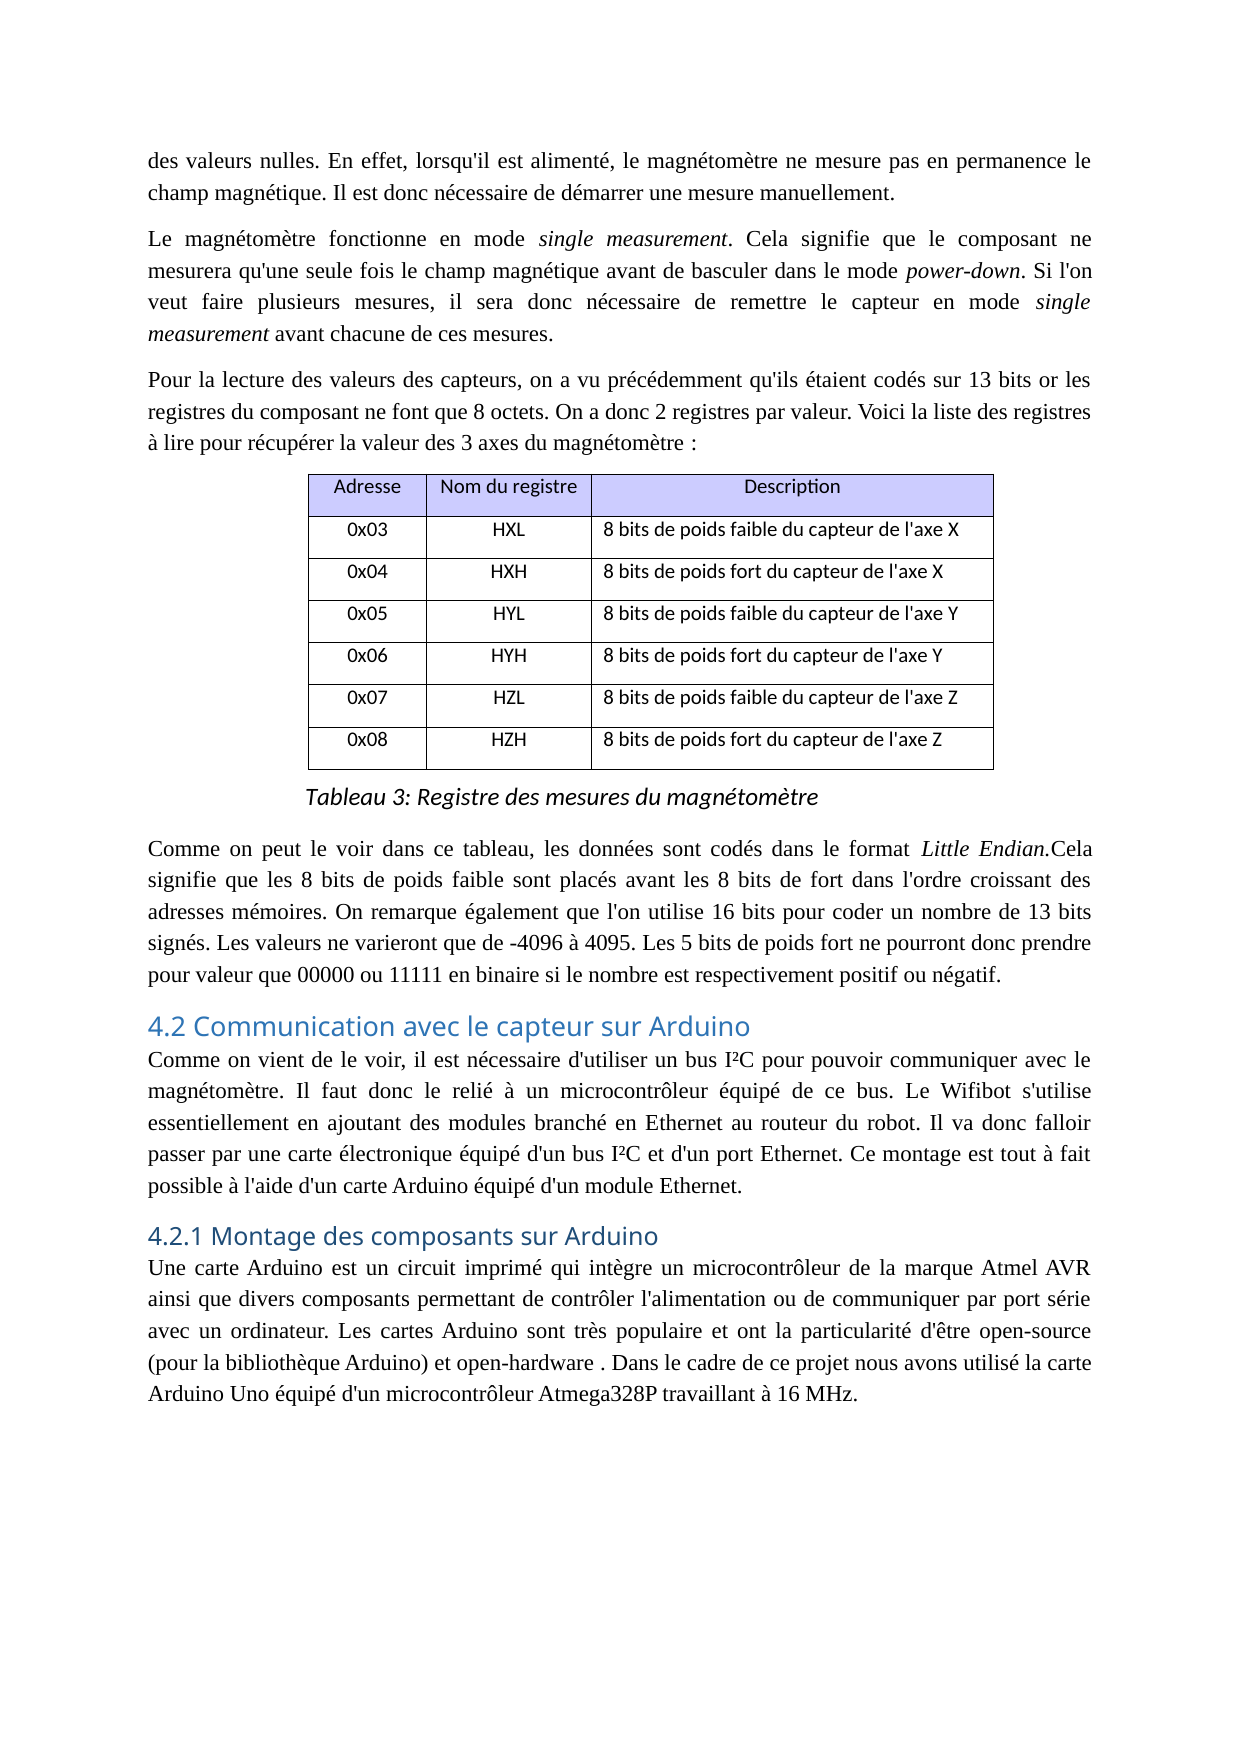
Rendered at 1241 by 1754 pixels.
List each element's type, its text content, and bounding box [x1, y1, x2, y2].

table_header Adresse [309, 475, 426, 516]
table_cell 0x06 [309, 643, 426, 684]
text Une carte Arduino est un circuit imprimé qui intègre un microcontrôleur de la marque Atmel AVR ainsi que divers composants permettant de contrôler l'alimentation ou de communiquer par port série avec un ordinateur. Les cartes Arduino sont très populaire et ont la particularité d'être open-source (pour la bibliothèque Arduino) et open-hardware . Dans le cadre de ce projet nous avons utilisé la carte Arduino Uno équipé d'un microcontrôleur Atmega328P travaillant à 16 MHz. [148, 1254, 1093, 1407]
table_cell 0x04 [309, 559, 426, 600]
subtitle Communication avec le capteur sur Arduino [148, 1007, 1093, 1044]
table_cell 0x03 [309, 517, 426, 558]
table_cell HZL [427, 685, 591, 727]
table_header Description [592, 475, 993, 516]
text Comme on vient de le voir, il est nécessaire d'utiliser un bus I²C pour pouvoir communiquer avec le magnétomètre. Il faut donc le relié à un microcontrôleur équipé de ce bus. Le Wifibot s'utilise essentiellement en ajoutant des modules branché en Ethernet au routeur du robot. Il va donc falloir passer par une carte électronique équipé d'un bus I²C et d'un port Ethernet. Ce montage est tout à fait possible à l'aide d'un carte Arduino équipé d'un module Ethernet. [148, 1046, 1093, 1198]
text Le magnétomètre fonctionne en mode single measurement. Cela signifie que le composant ne mesurera qu'une seule fois le champ magnétique avant de basculer dans le mode power-down. Si l'on veut faire plusieurs mesures, il sera donc nécessaire de remettre le capteur en mode single measurement avant chacune de ces mesures. [148, 225, 1093, 346]
text Comme on peut le voir dans ce tableau, les données sont codés dans le format Little Endian.Cela signifie que les 8 bits de poids faible sont placés avant les 8 bits de fort dans l'ordre croissant des adresses mémoires. On remarque également que l'on utilise 16 bits pour coder un nombre de 13 bits signés. Les valeurs ne varieront que de -4096 à 4095. Les 5 bits de poids fort ne pourront donc prendre pour valeur que 00000 ou 11111 en binaire si le nombre est respectivement positif ou négatif. [148, 475, 1093, 987]
table_cell 0x08 [309, 728, 426, 769]
text des valeurs nulles. En effet, lorsqu'il est alimenté, le magnétomètre ne mesure pas en permanence le champ magnétique. Il est donc nécessaire de démarrer une mesure manuellement. [148, 148, 1093, 206]
table_cell HYH [427, 643, 591, 684]
table_cell 8 bits de poids fort du capteur de l'axe Y [592, 643, 993, 684]
table_cell 8 bits de poids fort du capteur de l'axe X [592, 559, 993, 600]
table_cell 8 bits de poids faible du capteur de l'axe Z [592, 685, 993, 727]
table_cell 8 bits de poids faible du capteur de l'axe X [592, 517, 993, 558]
table_cell HYL [427, 601, 591, 642]
text Tableau 3: Registre des mesures du magnétomètre [305, 781, 997, 812]
text Pour la lecture des valeurs des capteurs, on a vu précédemment qu'ils étaient codés sur 13 bits or les registres du composant ne font que 8 octets. On a donc 2 registres par valeur. Voici la liste des registres à lire pour récupérer la valeur des 3 axes du magnétomètre : [148, 366, 1093, 456]
table_cell 0x05 [309, 601, 426, 642]
table_cell 8 bits de poids faible du capteur de l'axe Y [592, 601, 993, 642]
table_cell HXL [427, 517, 591, 558]
table_cell 0x07 [309, 685, 426, 727]
table_cell HZH [427, 728, 591, 769]
table_cell HXH [427, 559, 591, 600]
subtitle Montage des composants sur Arduino [148, 1218, 1093, 1252]
table_header Nom du registre [427, 475, 591, 516]
table_cell 8 bits de poids fort du capteur de l'axe Z [592, 728, 993, 769]
